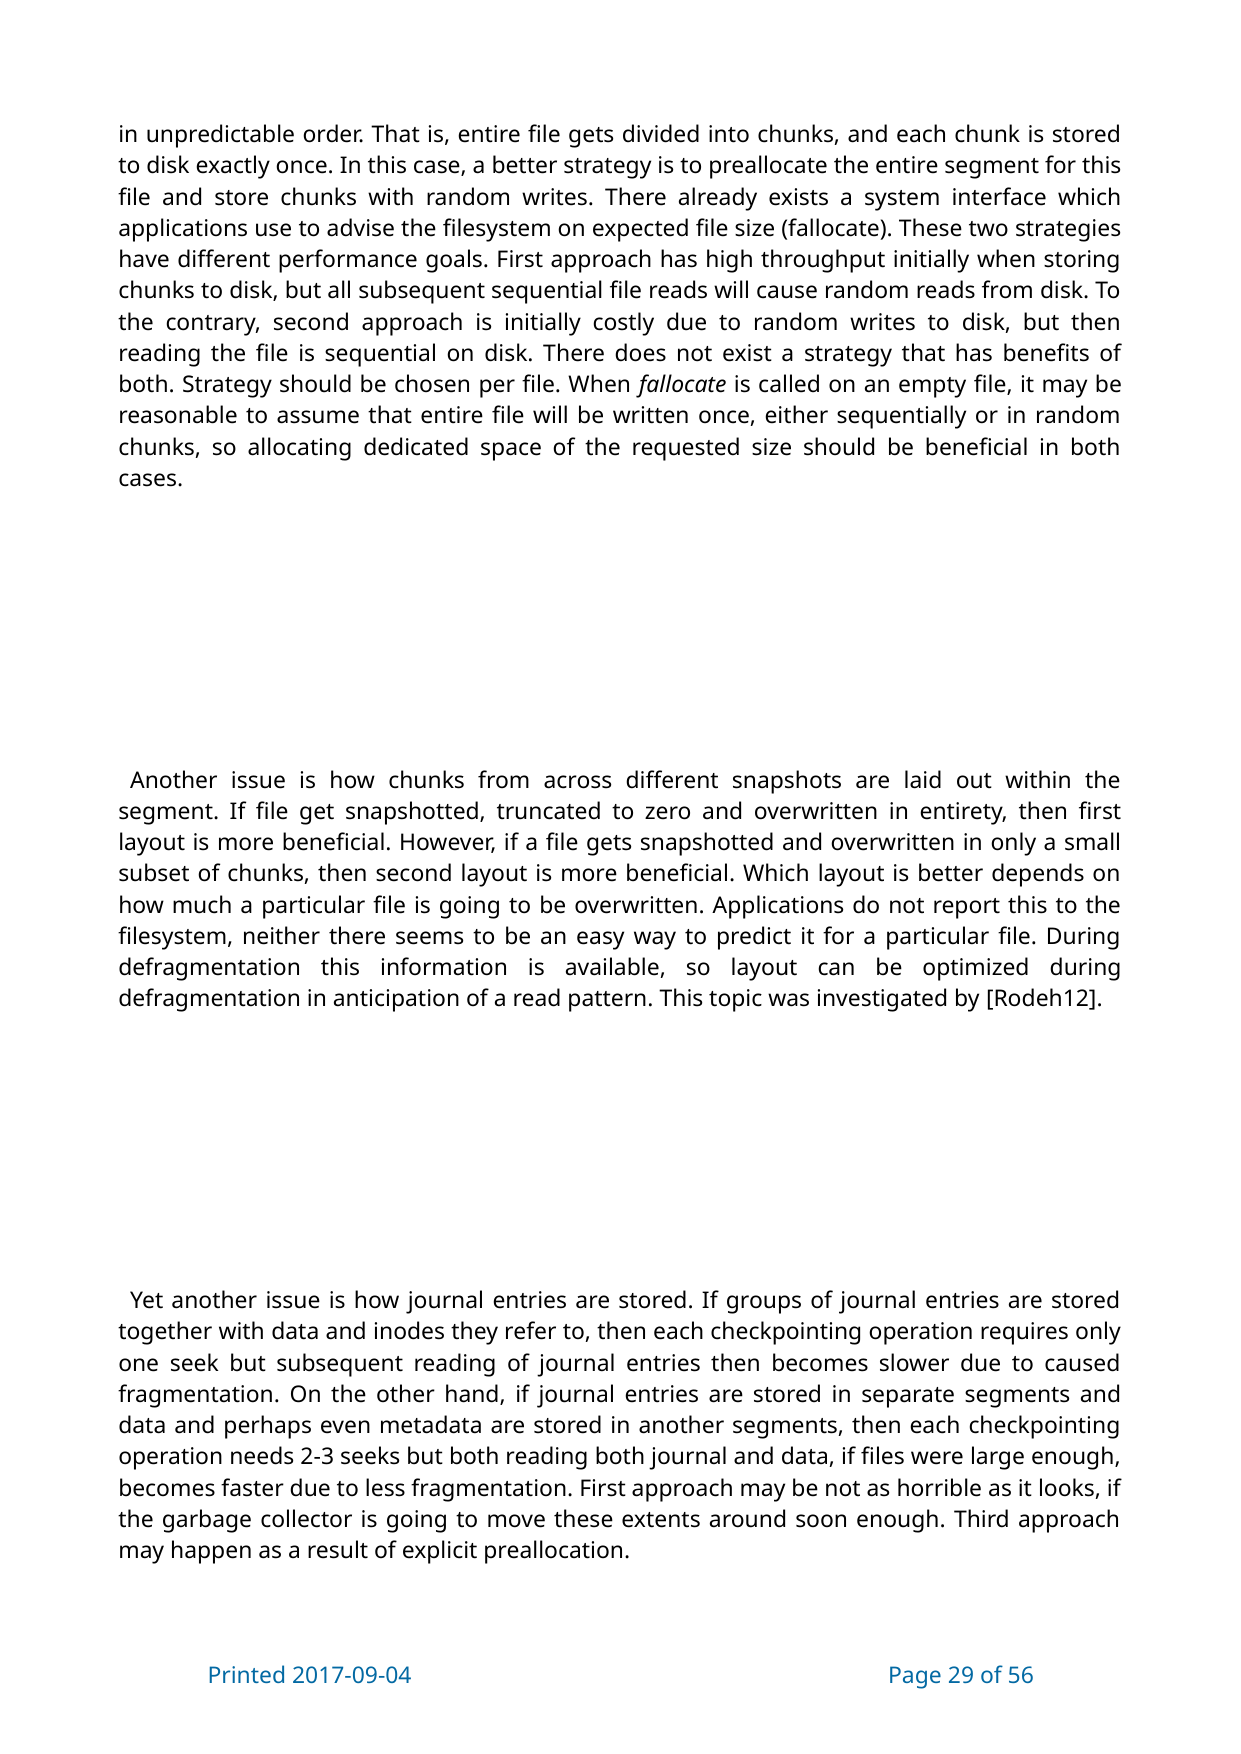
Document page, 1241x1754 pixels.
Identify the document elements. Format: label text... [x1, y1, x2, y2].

text Yet another issue is how journal entries are stored. If groups of journal entries are stored together with data and inodes they refer to, then each checkpointing operation requires only one seek but subsequent reading of journal entries then becomes slower due to caused fragmentation. On the other hand, if journal entries are stored in separate segments and data and perhaps even metadata are stored in another segments, then each checkpointing operation needs 2-3 seeks but both reading both journal and data, if files were large enough, becomes faster due to less fragmentation. First approach may be not as horrible as it looks, if the garbage collector is going to move these extents around soon enough. Third approach may happen as a result of explicit preallocation. [118, 1284, 1122, 1565]
text in unpredictable order. That is, entire file gets divided into chunks, and each chunk is stored to disk exactly once. In this case, a better strategy is to preallocate the entire segment for this file and store chunks with random writes. There already exists a system interface which applications use to advise the filesystem on expected file size (fallocate). These two strategies have different performance goals. First approach has high throughput initially when storing chunks to disk, but all subsequent sequential file reads will cause random reads from disk. To the contrary, second approach is initially costly due to random writes to disk, but then reading the file is sequential on disk. There does not exist a strategy that has benefits of both. Strategy should be chosen per file. When fallocate is called on an empty file, it may be reasonable to assume that entire file will be written once, either sequentially or in random chunks, so allocating dedicated space of the requested size should be beneficial in both cases. [118, 118, 1122, 493]
text Another issue is how chunks from across different snapshots are laid out within the segment. If file get snapshotted, truncated to zero and overwritten in entirety, then first layout is more beneficial. However, if a file gets snapshotted and overwritten in only a small subset of chunks, then second layout is more beneficial. Which layout is better depends on how much a particular file is going to be overwritten. Applications do not report this to the filesystem, neither there seems to be an easy way to predict it for a particular file. During defragmentation this information is available, so layout can be optimized during defragmentation in anticipation of a read pattern. This topic was investigated by [Rodeh12]. [118, 763, 1122, 1013]
